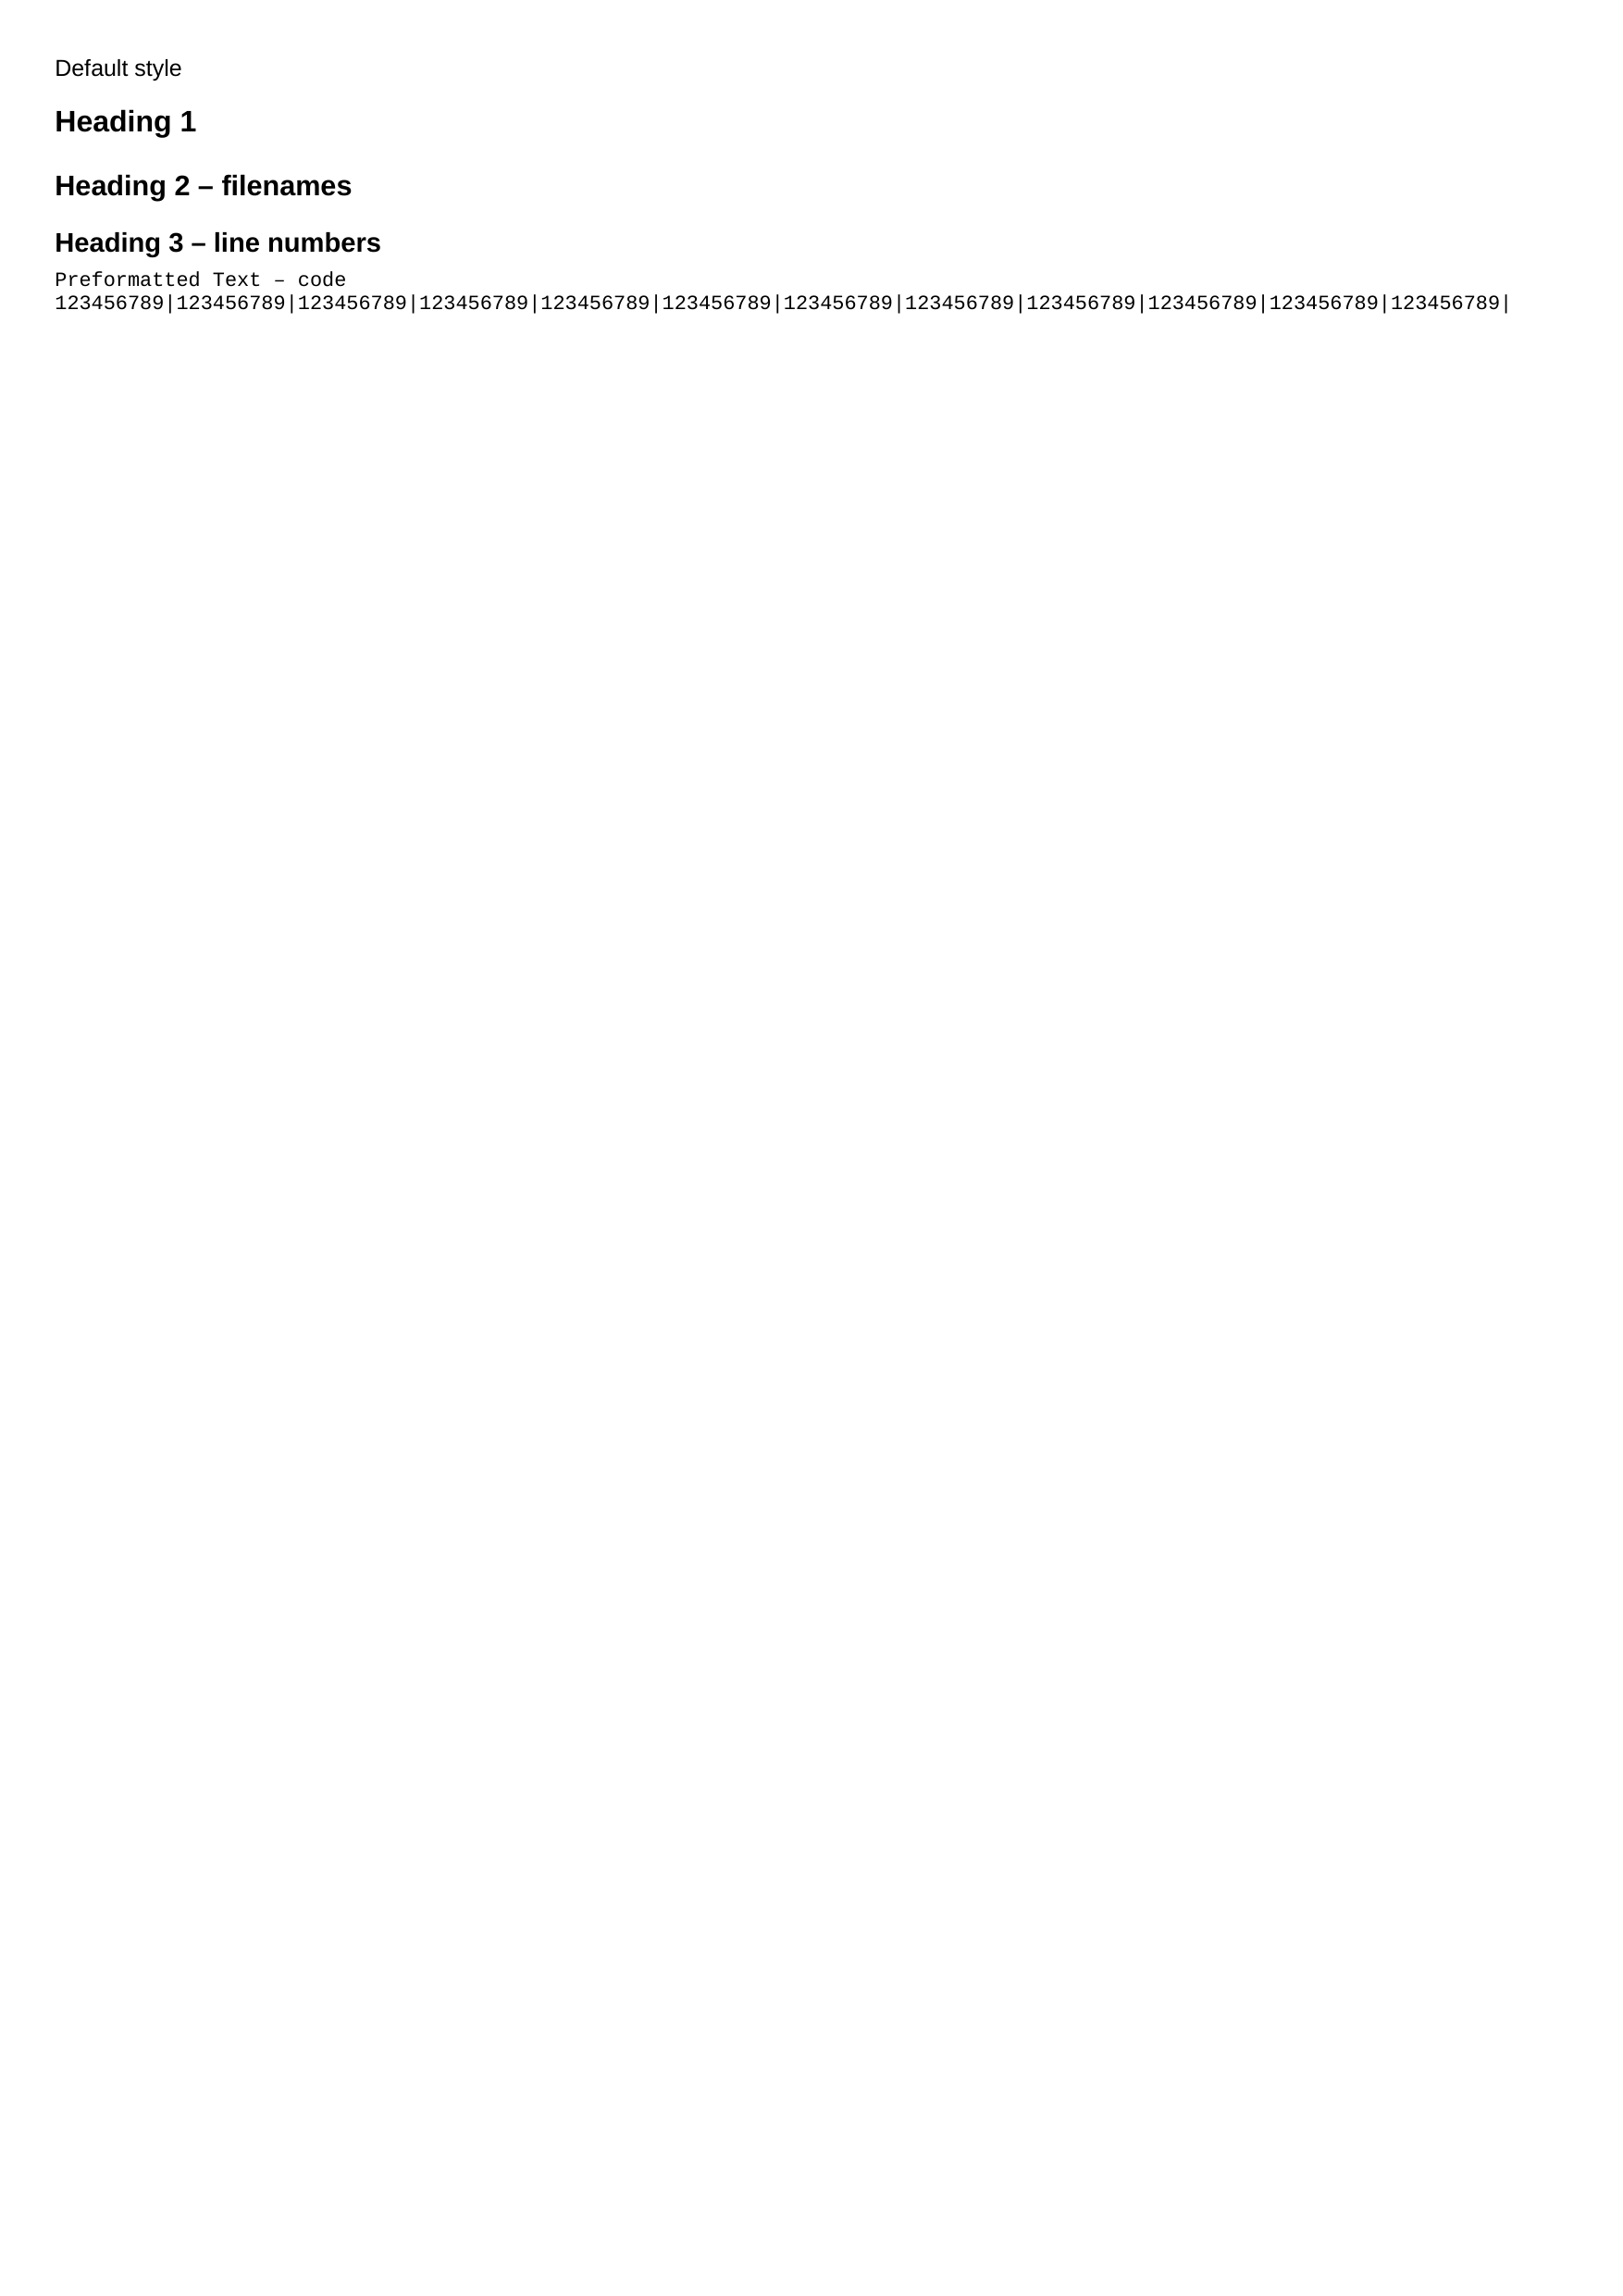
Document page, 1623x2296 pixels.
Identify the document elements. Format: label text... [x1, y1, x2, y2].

text 123456789|123456789|123456789|123456789|123456789|123456789|123456789|123456789|123456789|123456789|123456789|123456789| [55, 292, 1568, 316]
subtitle Heading 2 – filenames [55, 169, 1568, 202]
text Preformatted Text – code [55, 269, 1568, 292]
subtitle Heading 1 [55, 105, 1568, 139]
text Default style [55, 55, 1568, 81]
subtitle Heading 3 – line numbers [55, 227, 1568, 258]
